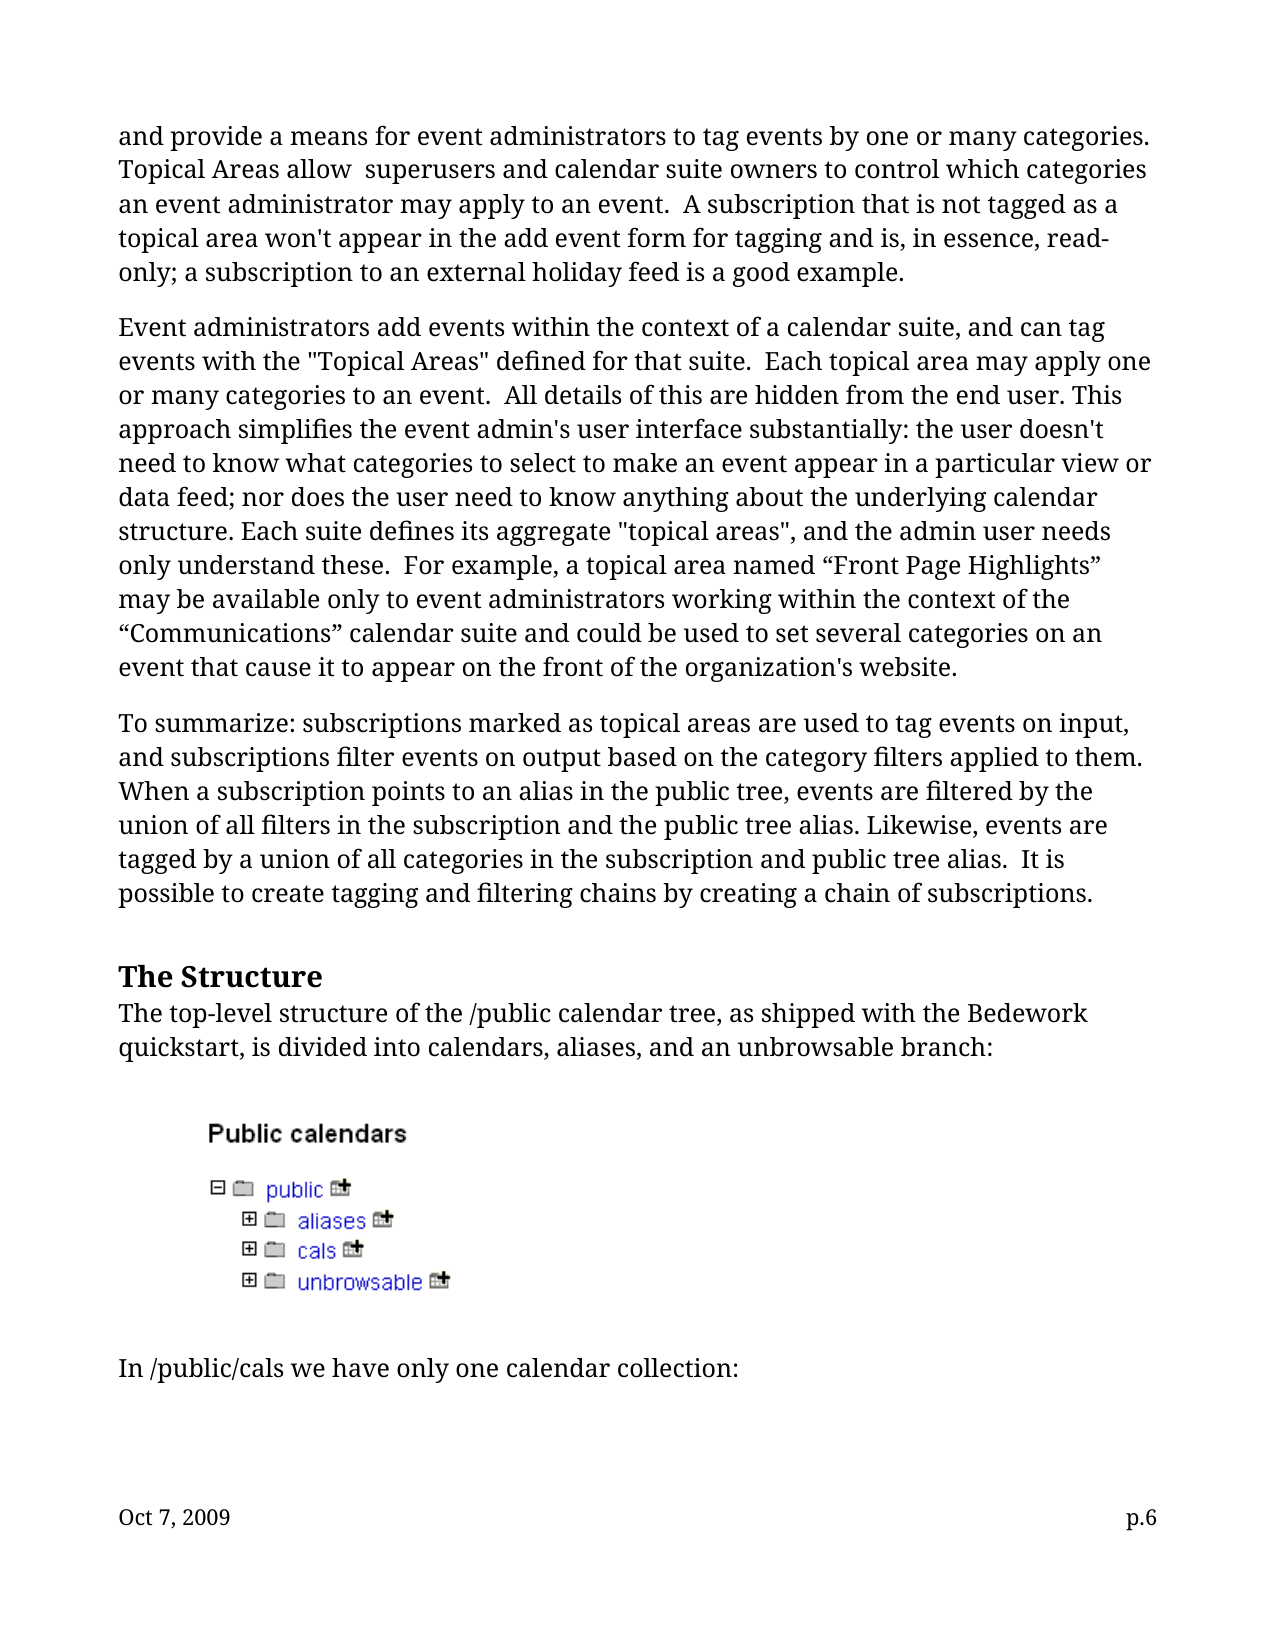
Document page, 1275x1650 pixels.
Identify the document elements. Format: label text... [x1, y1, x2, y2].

text To summarize: subscriptions marked as topical areas are used to tag events on input, and subscriptions filter events on output based on the category filters applied to them. When a subscription points to an alias in the public tree, events are filtered by the union of all filters in the subscription and the public tree alias. Likewise, events are tagged by a union of all categories in the subscription and public tree alias. It is possible to create tagging and filtering chains by creating a chain of subscriptions. [118, 705, 1157, 909]
text and provide a means for event administrators to tag events by one or many categories. Topical Areas allow superusers and calendar suite owners to control which categories an event administrator may apply to an event. A subscription that is not tagged as a topical area won't appear in the add event form for tagging and is, in essence, read-only; a subscription to an external holiday feed is a good example. [118, 118, 1157, 288]
text Event administrators add events within the context of a calendar suite, and can tag events with the "Topical Areas" defined for that suite. Each topical area may apply one or many categories to an event. All details of this are hidden from the end user. This approach simplifies the event admin's user interface substantially: the user doesn't need to know what categories to select to make an event appear in a particular view or data feed; nor does the user need to know anything about the underlying calendar structure. Each suite defines its aggregate "topical areas", and the admin user needs only understand these. For example, a topical area named “Front Page Highlights” may be available only to event administrators working within the context of the “Communications” calendar suite and could be used to set several categories on an event that cause it to appear on the front of the organization's website. [118, 309, 1157, 684]
picture [197, 1110, 465, 1317]
text The top-level structure of the /public calendar tree, as shipped with the Bedework quickstart, is divided into calendars, aliases, and an unbrowsable branch: [118, 996, 1157, 1064]
text In /public/cals we have only one calendar collection: [118, 1351, 1157, 1385]
subtitle The Structure [118, 956, 1157, 996]
